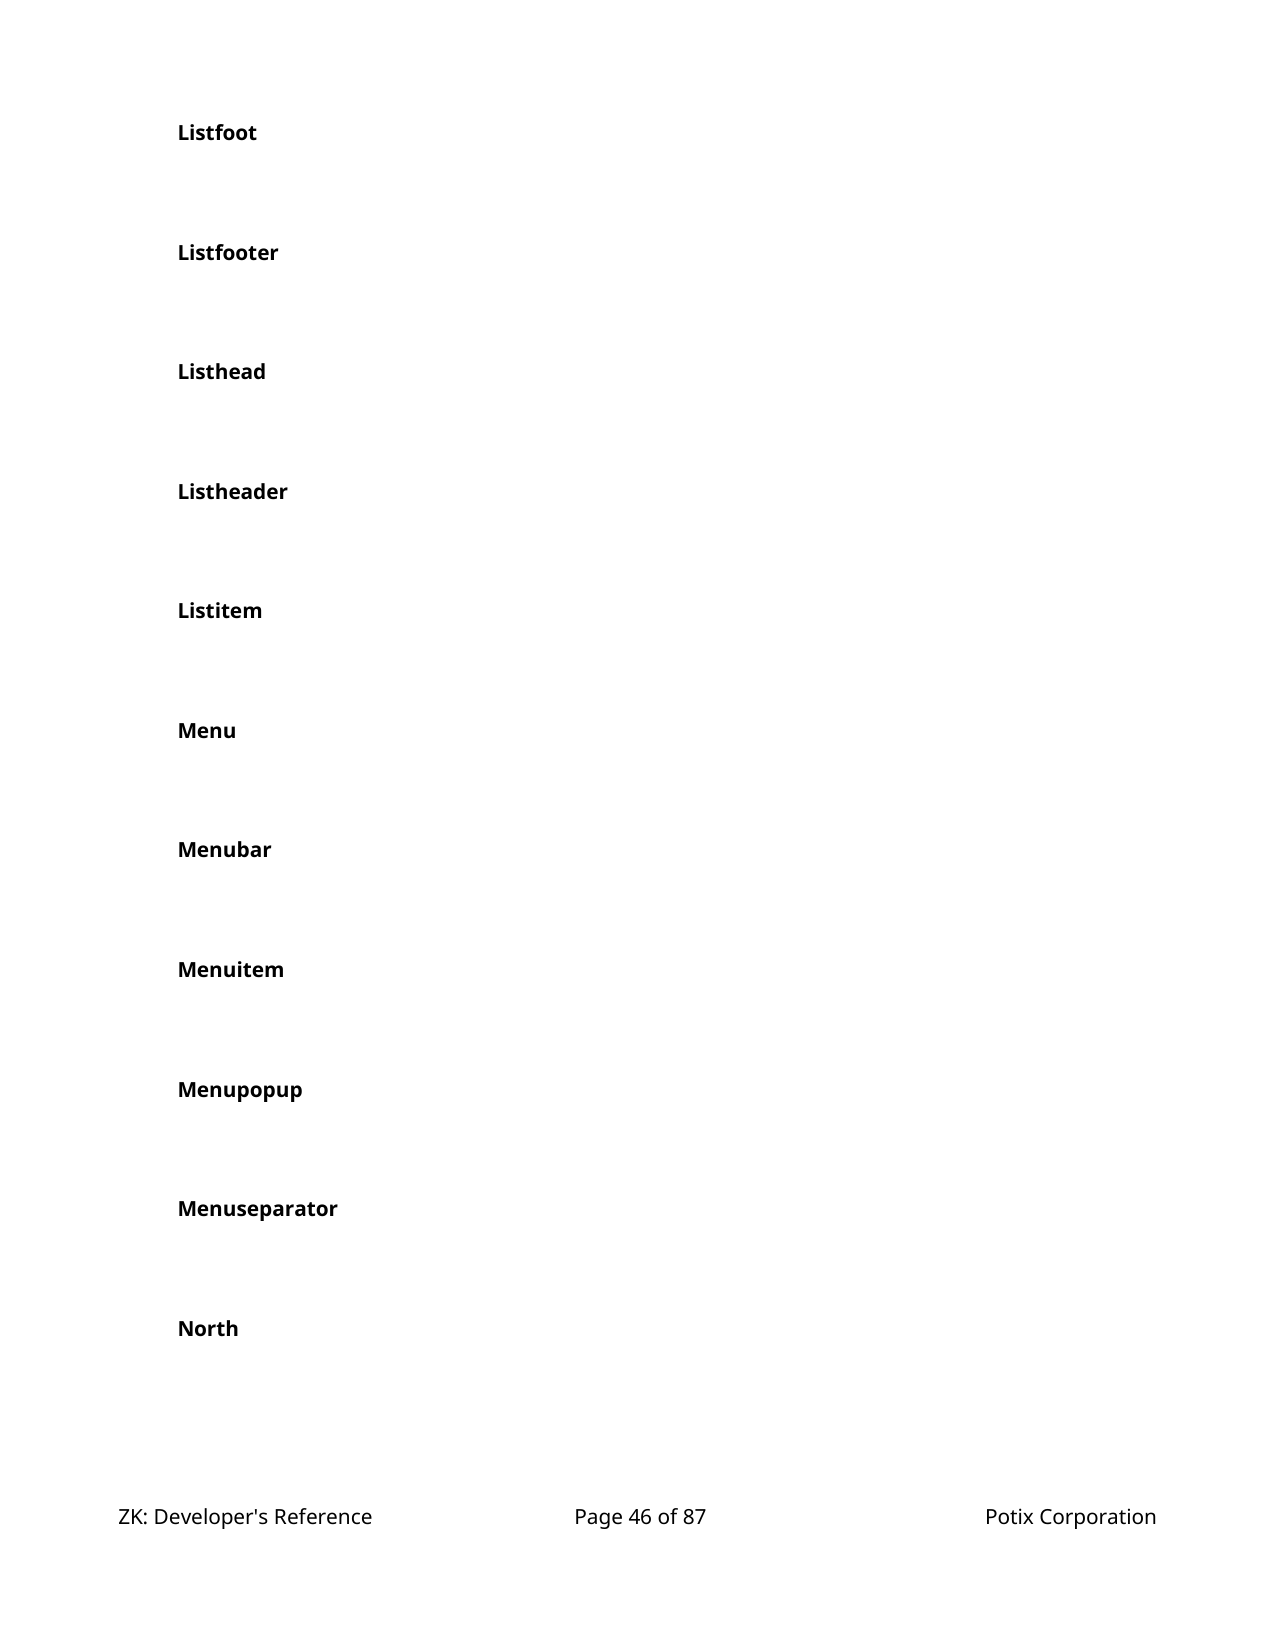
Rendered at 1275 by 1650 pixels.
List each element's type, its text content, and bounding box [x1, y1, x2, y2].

subtitle Menu [177, 716, 1157, 744]
subtitle Listfooter [177, 238, 1157, 266]
subtitle North [177, 1314, 1157, 1342]
subtitle Listhead [177, 357, 1157, 386]
subtitle Menuitem [177, 955, 1157, 983]
subtitle Menupopup [177, 1075, 1157, 1103]
subtitle Menubar [177, 836, 1157, 864]
subtitle Listfoot [177, 118, 1157, 146]
subtitle Listheader [177, 477, 1157, 505]
subtitle Listitem [177, 596, 1157, 625]
subtitle Menuseparator [177, 1194, 1157, 1223]
